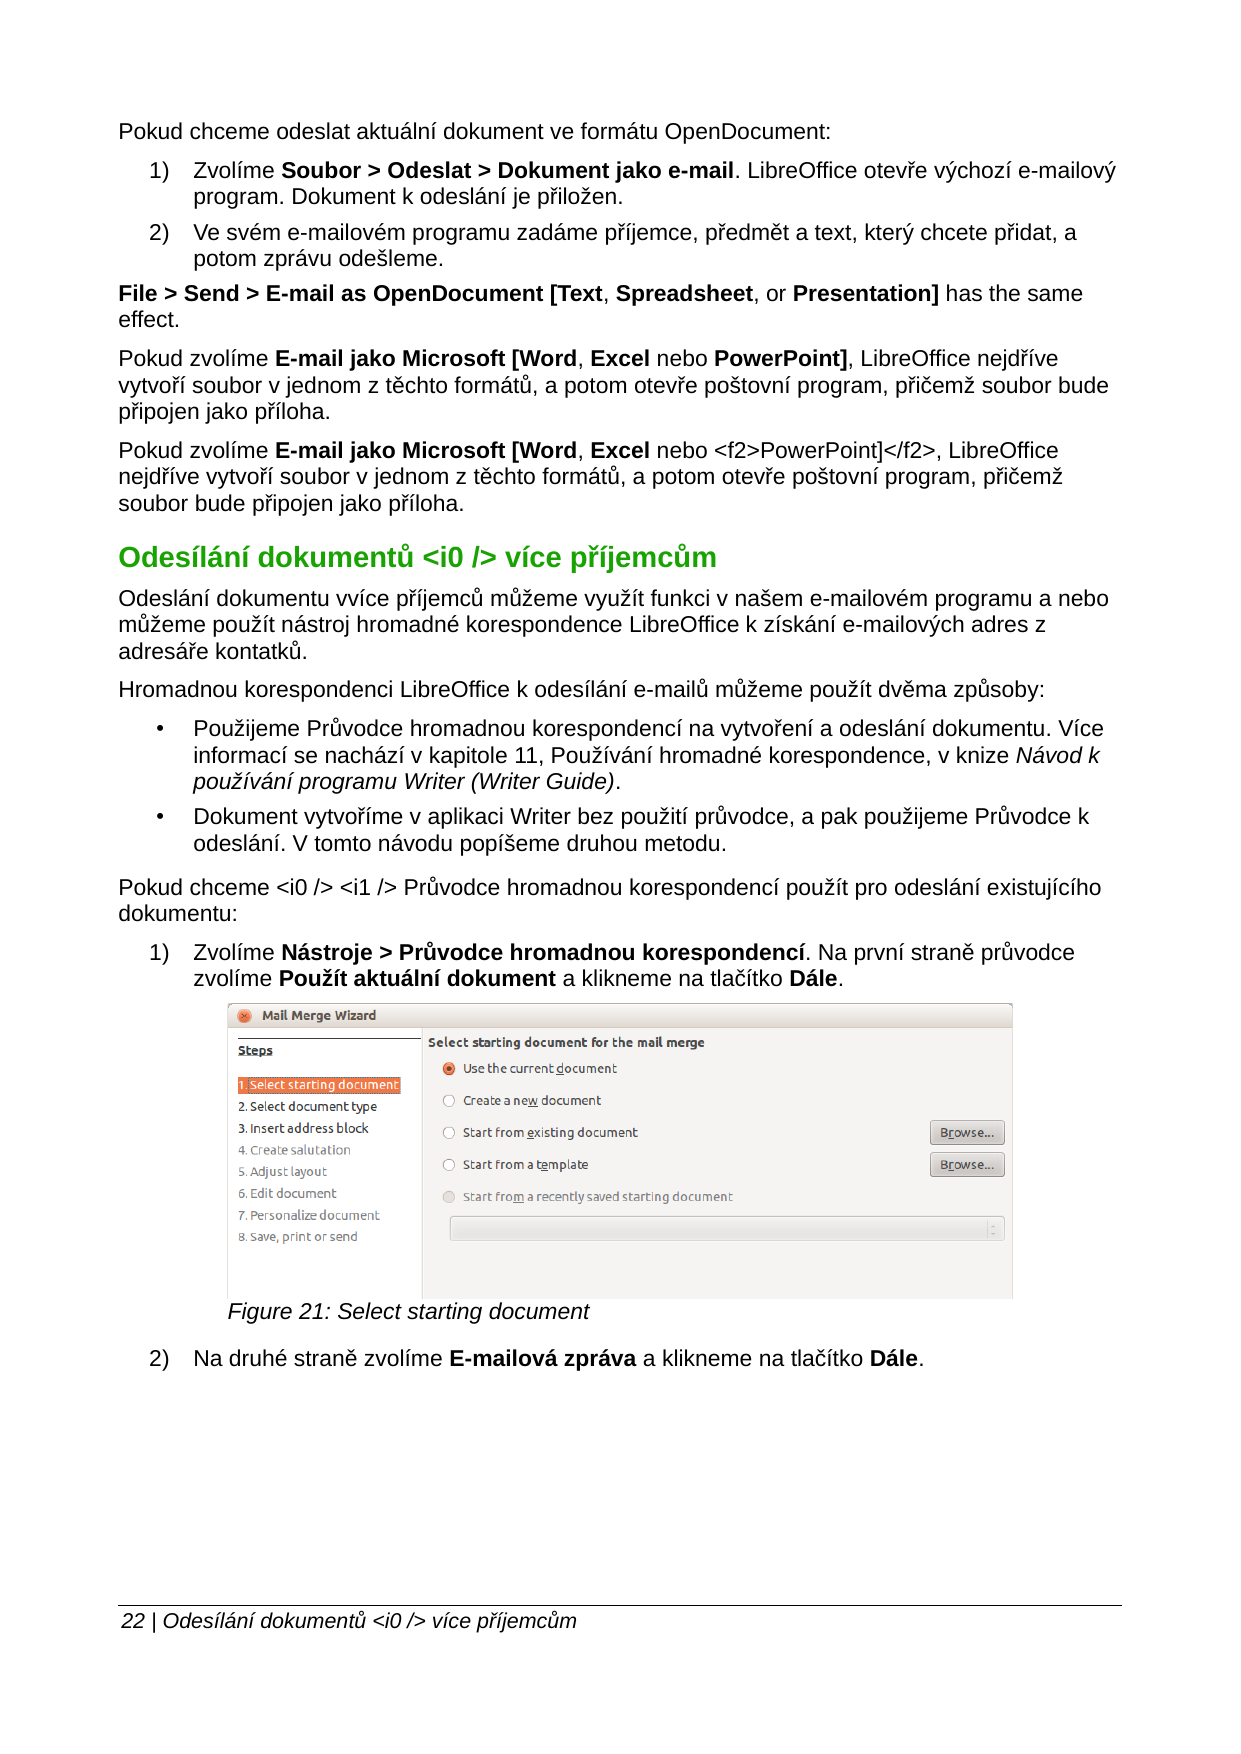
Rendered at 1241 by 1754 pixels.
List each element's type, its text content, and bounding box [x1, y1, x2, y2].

list Použijeme Průvodce hromadnou korespondencí na vytvoření a odeslání dokumentu. Více informací se nachází v kapitole 11, Používání hromadné korespondence, v knize Návod k používání programu Writer (Writer Guide). [156, 715, 1122, 794]
list Hromadnou korespondenci LibreOffice k odesílání e-mailů můžeme použít dvěma způsoby: [118, 676, 1122, 703]
list Na druhé straně zvolíme E-mailová zpráva a klikneme na tlačítko Dále. [169, 1345, 1122, 1371]
text Figure 21: Select starting document [227, 1299, 1013, 1324]
list Pokud chceme <i0 /> <i1 /> Průvodce hromadnou korespondencí použít pro odeslání existujícího dokumentu: [118, 874, 1122, 926]
text File > Send > E-mail as OpenDocument [Text, Spreadsheet, or Presentation] has the same effect. [118, 280, 1122, 333]
list Pokud chceme odeslat aktuální dokument ve formátu OpenDocument: [118, 118, 1122, 144]
list Ve svém e-mailovém programu zadáme příjemce, předmět a text, který chcete přidat, a potom zprávu odešleme. [169, 218, 1122, 271]
text Pokud zvolíme E-mail jako Microsoft [Word, Excel nebo PowerPoint], LibreOffice nejdříve vytvoří soubor v jednom z těchto formátů, a potom otevře poštovní program, přičemž soubor bude připojen jako příloha. [118, 345, 1122, 424]
picture [227, 1003, 1013, 1299]
list Dokument vytvoříme v aplikaci Writer bez použití průvodce, a pak použijeme Průvodce k odeslání. V tomto návodu popíšeme druhou metodu. [156, 803, 1122, 856]
text Odeslání dokumentu vvíce příjemců můžeme využít funkci v našem e-mailovém programu a nebo můžeme použít nástroj hromadné korespondence LibreOffice k získání e-mailových adres z adresáře kontatků. [118, 585, 1122, 664]
subtitle Odesílání dokumentů <i0 /> více příjemcům [118, 539, 1122, 573]
text Pokud zvolíme E-mail jako Microsoft [Word, Excel nebo <f2>PowerPoint]</f2>, LibreOffice nejdříve vytvoří soubor v jednom z těchto formátů, a potom otevře poštovní program, přičemž soubor bude připojen jako příloha. [118, 437, 1122, 516]
list Zvolíme Nástroje > Průvodce hromadnou korespondencí. Na první straně průvodce zvolíme Použít aktuální dokument a klikneme na tlačítko Dále. [169, 939, 1122, 991]
list Zvolíme Soubor > Odeslat > Dokument jako e-mail. LibreOffice otevře výchozí e-mailový program. Dokument k odeslání je přiložen. [169, 157, 1122, 210]
